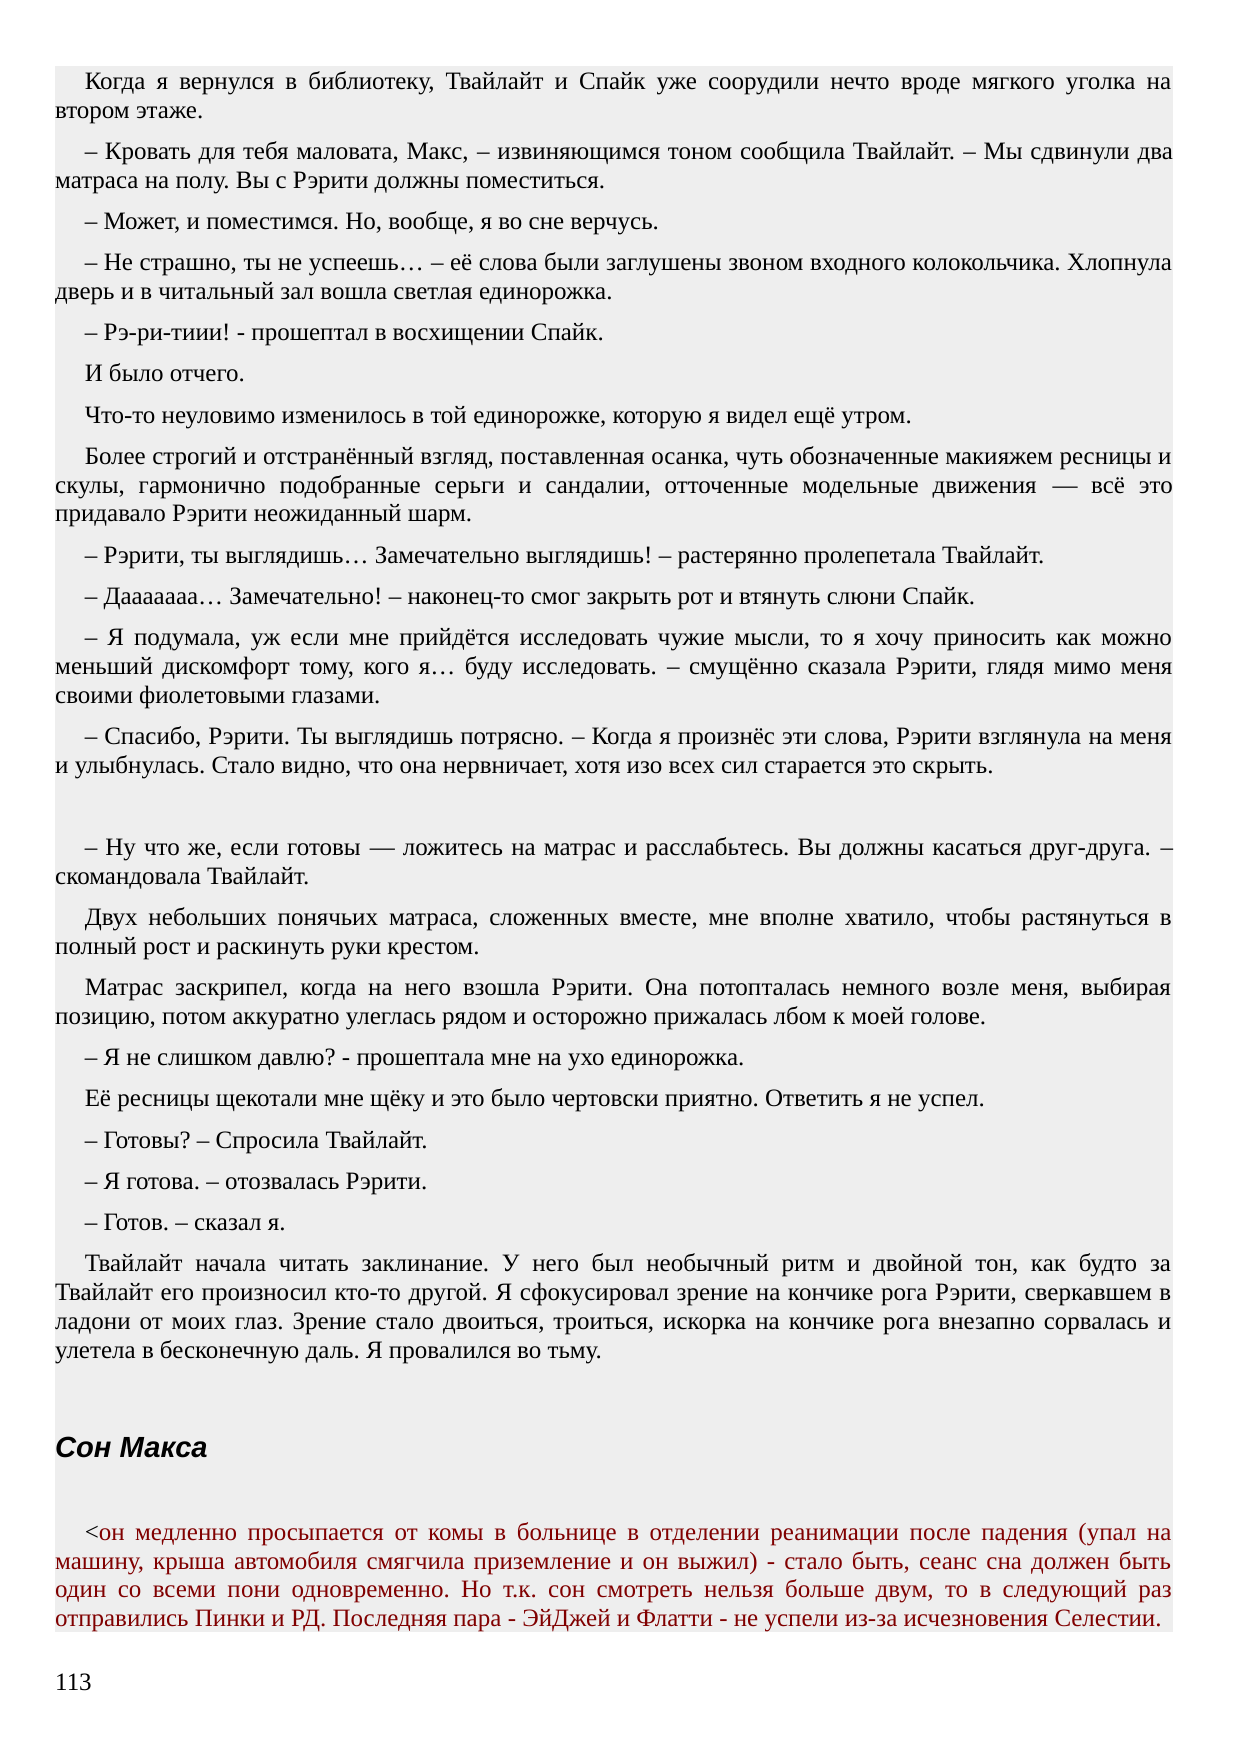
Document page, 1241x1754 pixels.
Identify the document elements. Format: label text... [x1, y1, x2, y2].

text – Кровать для тебя маловата, Макс, – извиняющимся тоном сообщила Твайлайт. – Мы сдвинули два матраса на полу. Вы с Рэрити должны поместиться. [55, 136, 1173, 193]
text Её ресницы щекотали мне щёку и это было чертовски приятно. Ответить я не успел. [55, 1083, 1173, 1112]
text – Рэ-ри-тиии! - прошептал в восхищении Спайк. [55, 317, 1173, 346]
text И было отчего. [55, 358, 1173, 387]
text – Готов. – сказал я. [55, 1207, 1173, 1236]
text – Я не слишком давлю? - прошептала мне на ухо единорожка. [55, 1042, 1173, 1071]
text Что-то неуловимо изменилось в той единорожке, которую я видел ещё утром. [55, 400, 1173, 428]
text Когда я вернулся в библиотеку, Твайлайт и Спайк уже соорудили нечто вроде мягкого уголка на втором этаже. [55, 66, 1173, 123]
text – Рэрити, ты выглядишь… Замечательно выглядишь! – растерянно пролепетала Твайлайт. [55, 540, 1173, 568]
text Двух небольших понячьих матраса, сложенных вместе, мне вполне хватило, чтобы растянуться в полный рост и раскинуть руки крестом. [55, 902, 1173, 960]
text – Спасибо, Рэрити. Ты выглядишь потрясно. – Когда я произнёс эти слова, Рэрити взглянула на меня и улыбнулась. Стало видно, что она нервничает, хотя изо всех сил старается это скрыть. [55, 721, 1173, 778]
text – Я подумала, уж если мне прийдётся исследовать чужие мысли, то я хочу приносить как можно меньший дискомфорт тому, кого я… буду исследовать. – смущённо сказала Рэрити, глядя мимо меня своими фиолетовыми глазами. [55, 622, 1173, 708]
text Матрас заскрипел, когда на него взошла Рэрити. Она потопталась немного возле меня, выбирая позицию, потом аккуратно улеглась рядом и осторожно прижалась лбом к моей голове. [55, 972, 1173, 1030]
text Твайлайт начала читать заклинание. У него был необычный ритм и двойной тон, как будто за Твайлайт его произносил кто-то другой. Я сфокусировал зрение на кончике рога Рэрити, сверкавшем в ладони от моих глаз. Зрение стало двоиться, троиться, искорка на кончике рога внезапно сорвалась и улетела в бесконечную даль. Я провалился во тьму. [55, 1248, 1173, 1363]
text – Я готова. – отозвалась Рэрити. [55, 1166, 1173, 1195]
text <он медленно просыпается от комы в больнице в отделении реанимации после падения (упал на машину, крыша автомобиля смягчила приземление и он выжил) - стало быть, сеанс сна должен быть один со всеми пони одновременно. Но т.к. сон смотреть нельзя больше двум, то в следующий раз отправились Пинки и РД. Последняя пара - ЭйДжей и Флатти - не успели из-за исчезновения Селестии. [55, 1517, 1173, 1632]
text – Ну что же, если готовы — ложитесь на матрас и расслабьтесь. Вы должны касаться друг-друга. – скомандовала Твайлайт. [55, 832, 1173, 890]
text – Дааааааа… Замечательно! – наконец-то смог закрыть рот и втянуть слюни Спайк. [55, 581, 1173, 610]
text Более строгий и отстранённый взгляд, поставленная осанка, чуть обозначенные макияжем ресницы и скулы, гармонично подобранные серьги и сандалии, отточенные модельные движения — всё это придавало Рэрити неожиданный шарм. [55, 441, 1173, 527]
text – Не страшно, ты не успеешь… – её слова были заглушены звоном входного колокольчика. Хлопнула дверь и в читальный зал вошла светлая единорожка. [55, 247, 1173, 305]
text – Готовы? – Спросила Твайлайт. [55, 1125, 1173, 1153]
subtitle Сон Макса [55, 1430, 1173, 1463]
text – Может, и поместимся. Но, вообще, я во сне верчусь. [55, 206, 1173, 235]
